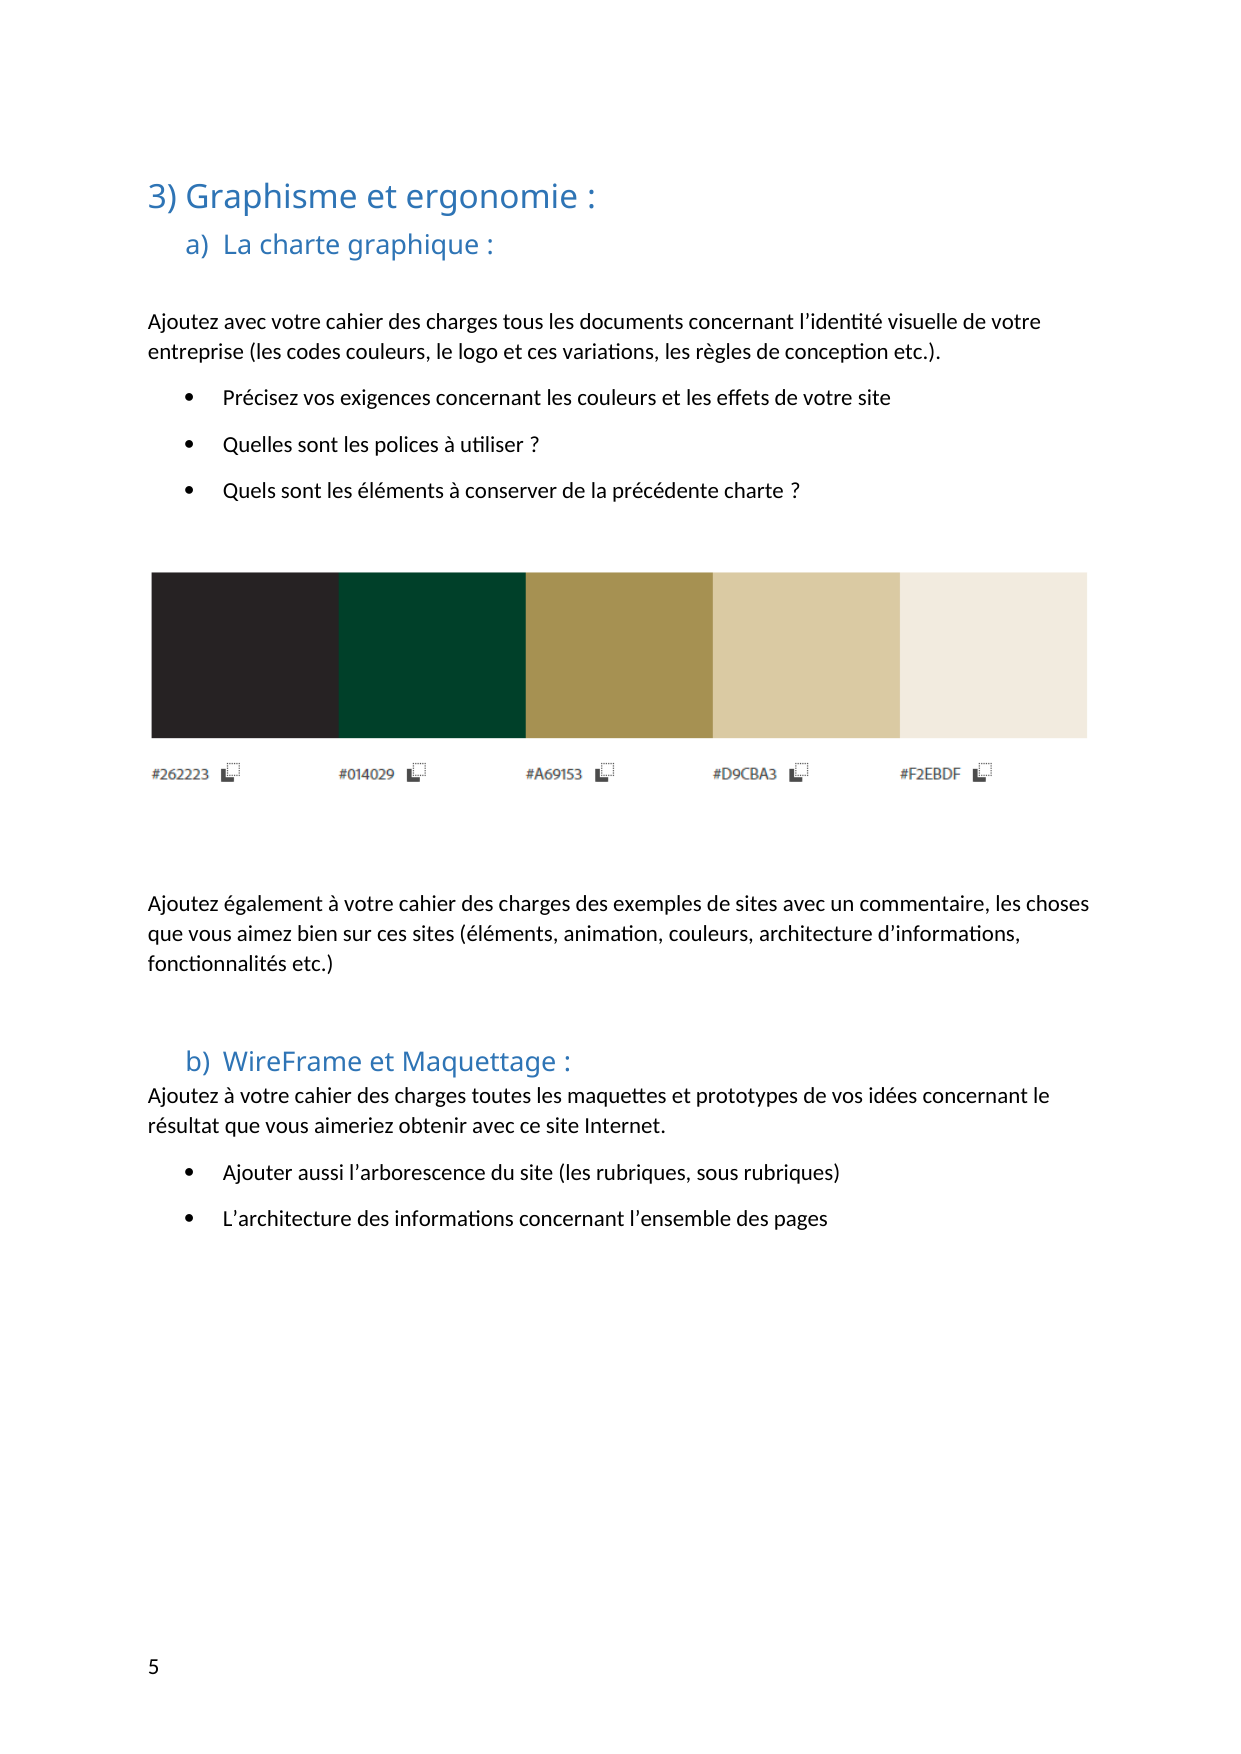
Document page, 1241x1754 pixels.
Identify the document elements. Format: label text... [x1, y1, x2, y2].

list Ajouter aussi l’arborescence du site (les rubriques, sous rubriques) [185, 1158, 1093, 1186]
list Quelles sont les polices à utiliser ? [185, 430, 1093, 458]
list L’architecture des informations concernant l’ensemble des pages [185, 1204, 1093, 1232]
list Quels sont les éléments à conserver de la précédente charte ? [185, 477, 1093, 505]
picture [147, 569, 1093, 795]
subtitle Graphisme et ergonomie : [148, 173, 1093, 218]
list Précisez vos exigences concernant les couleurs et les effets de votre site [185, 383, 1093, 412]
subtitle WireFrame et Maquettage : [185, 1042, 1093, 1079]
text Ajoutez avec votre cahier des charges tous les documents concernant l’identité visuelle de votre entreprise (les codes couleurs, le logo et ces variations, les règles de conception etc.). [148, 307, 1093, 365]
text Ajoutez à votre cahier des charges toutes les maquettes et prototypes de vos idées concernant le résultat que vous aimeriez obtenir avec ce site Internet. [148, 1081, 1093, 1139]
text Ajoutez également à votre cahier des charges des exemples de sites avec un commentaire, les choses que vous aimez bien sur ces sites (éléments, animation, couleurs, architecture d’informations, fonctionnalités etc.) [148, 889, 1093, 977]
subtitle La charte graphique : [185, 225, 1093, 262]
